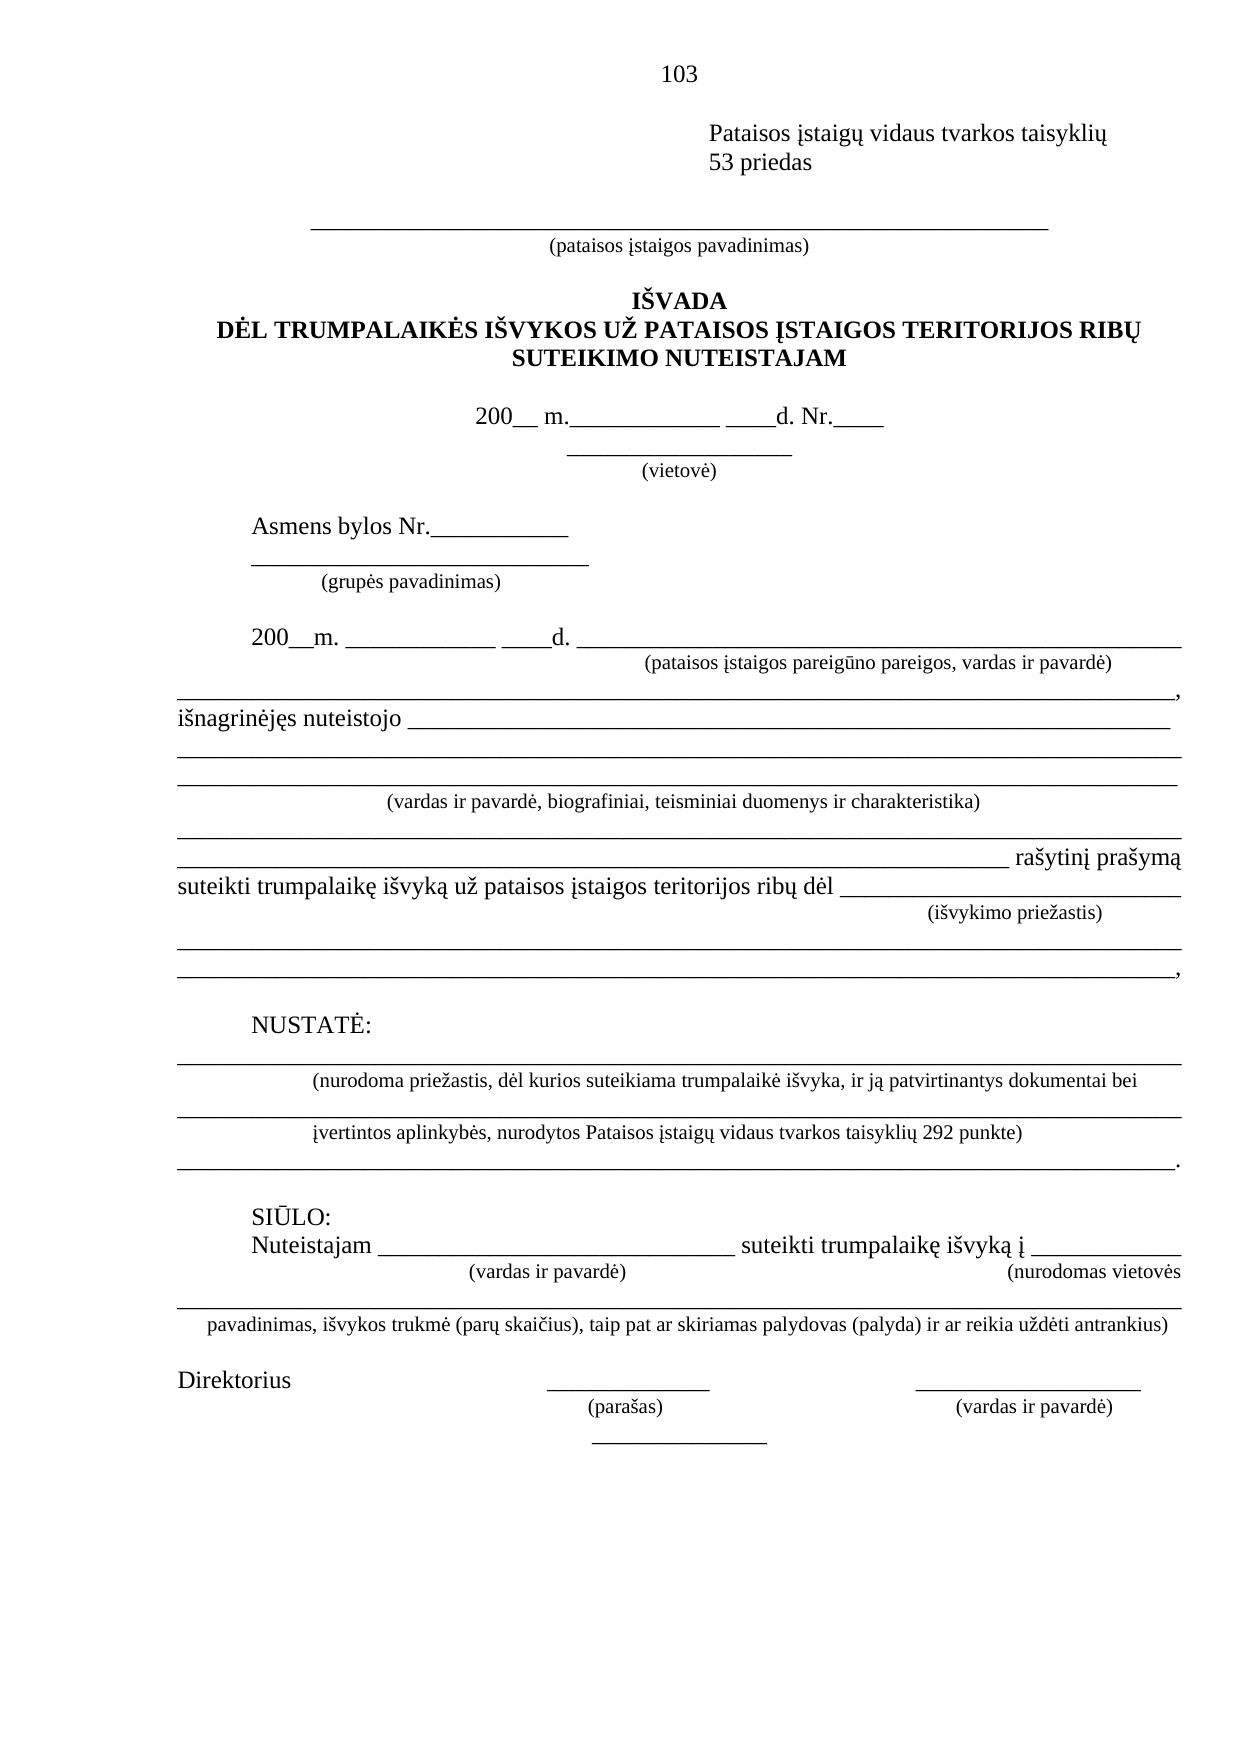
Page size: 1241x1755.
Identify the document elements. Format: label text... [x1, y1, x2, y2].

text (parašas) (vardas ir pavardė) [177, 1394, 1181, 1418]
text rašytinį prašymą [177, 842, 1181, 871]
text (grupės pavadinimas) [177, 569, 1181, 593]
text IŠVADA [177, 286, 1181, 315]
text išnagrinėjęs nuteistojo _____________________________________________________________ [177, 703, 1181, 732]
text (nurodoma priežastis, dėl kurios suteikiama trumpalaikė išvyka, ir ją patvirtinantys dokumentai bei [177, 1067, 1181, 1092]
text pavadinimas, išvykos trukmė (parų skaičius), taip pat ar skiriamas palydovas (palyda) ir ar reikia uždėti antrankius) [177, 1312, 1181, 1336]
text 200__m. ____________ ____d. [177, 622, 1181, 650]
text Pataisos įstaigų vidaus tvarkos taisyklių [709, 118, 1181, 147]
text Direktorius _____________ __________________ [177, 1365, 1181, 1394]
text (vardas ir pavardė) (nurodomas vietovės [177, 1259, 1181, 1283]
text __________________ [177, 430, 1181, 458]
text SUTEIKIMO NUTEISTAJAM [177, 343, 1181, 372]
text 53 priedas [177, 147, 1181, 176]
text ________________________________________________________________________________ [177, 761, 1181, 789]
text įvertintos aplinkybės, nurodytos Pataisos įstaigų vidaus tvarkos taisyklių 292 punkte) [177, 1120, 1181, 1144]
text Nuteistajam suteikti trumpalaikę išvyką į ____________ [177, 1231, 1181, 1259]
text Asmens bylos Nr.___________ [177, 511, 1181, 540]
text . [177, 1144, 1181, 1173]
text (pataisos įstaigos pareigūno pareigos, vardas ir pavardė) [177, 650, 1181, 674]
text (pataisos įstaigos pavadinimas) [177, 233, 1181, 257]
text SIŪLO: [177, 1202, 1181, 1231]
text NUSTATĖ: [177, 1010, 1181, 1039]
text (vardas ir pavardė, biografiniai, teisminiai duomenys ir charakteristika) [177, 789, 1181, 813]
text 200__ m.____________ ____d. Nr.____ [177, 401, 1181, 430]
text ___________________________________________________________ [177, 204, 1181, 233]
text , [177, 674, 1181, 703]
text (išvykimo priežastis) [177, 900, 1181, 924]
text suteikti trumpalaikę išvyką už pataisos įstaigos teritorijos ribų dėl [177, 871, 1181, 900]
text , [177, 952, 1181, 981]
text ___________________________ [177, 540, 1181, 569]
text DĖL TRUMPALAIKĖS IŠVYKOS UŽ PATAISOS ĮSTAIGOS TERITORIJOS RIBŲ [177, 315, 1181, 343]
text (vietovė) [177, 458, 1181, 482]
text ______________ [177, 1418, 1181, 1447]
